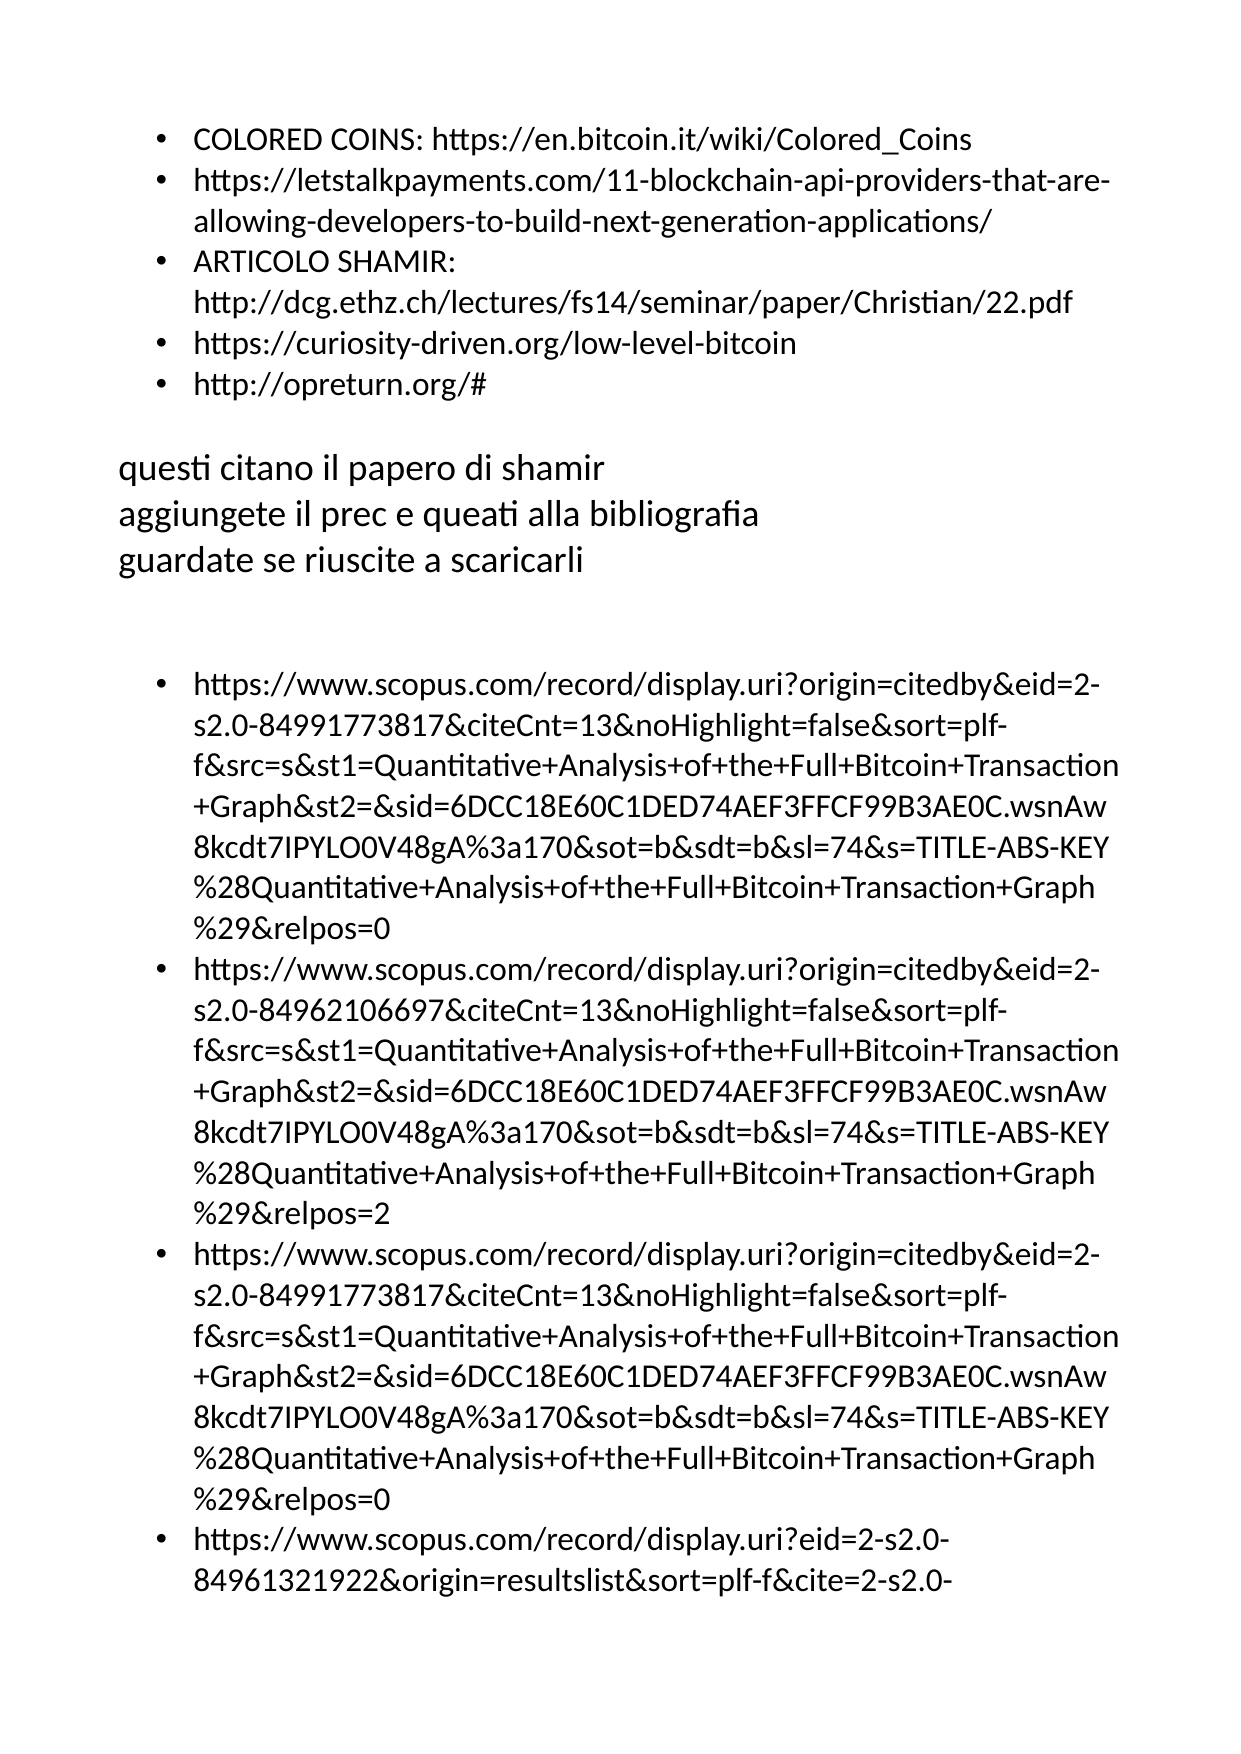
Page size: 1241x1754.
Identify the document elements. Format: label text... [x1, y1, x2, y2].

list https://letstalkpayments.com/11-blockchain-api-providers-that-are-allowing-developers-to-build-next-generation-applications/ [156, 159, 1122, 240]
text aggiungete il prec e queati alla bibliografia [118, 490, 1122, 536]
list https://www.scopus.com/record/display.uri?origin=citedby&eid=2-s2.0-84962106697&citeCnt=13&noHighlight=false&sort=plf-f&src=s&st1=Quantitative+Analysis+of+the+Full+Bitcoin+Transaction+Graph&st2=&sid=6DCC18E60C1DED74AEF3FFCF99B3AE0C.wsnAw8kcdt7IPYLO0V48gA%3a170&sot=b&sdt=b&sl=74&s=TITLE-ABS-KEY%28Quantitative+Analysis+of+the+Full+Bitcoin+Transaction+Graph%29&relpos=2 [156, 948, 1122, 1233]
text questi citano il papero di shamir [118, 444, 1122, 490]
list http://opreturn.org/# [156, 362, 1122, 403]
list ARTICOLO SHAMIR: http://dcg.ethz.ch/lectures/fs14/seminar/paper/Christian/22.pdf [156, 240, 1122, 322]
list https://www.scopus.com/record/display.uri?eid=2-s2.0-84961321922&origin=resultslist&sort=plf-f&cite=2-s2.0- [156, 1518, 1122, 1600]
list https://curiosity-driven.org/low-level-bitcoin [156, 322, 1122, 362]
list https://www.scopus.com/record/display.uri?origin=citedby&eid=2-s2.0-84991773817&citeCnt=13&noHighlight=false&sort=plf-f&src=s&st1=Quantitative+Analysis+of+the+Full+Bitcoin+Transaction+Graph&st2=&sid=6DCC18E60C1DED74AEF3FFCF99B3AE0C.wsnAw8kcdt7IPYLO0V48gA%3a170&sot=b&sdt=b&sl=74&s=TITLE-ABS-KEY%28Quantitative+Analysis+of+the+Full+Bitcoin+Transaction+Graph%29&relpos=0 [156, 1233, 1122, 1518]
list COLORED COINS: https://en.bitcoin.it/wiki/Colored_Coins [156, 118, 1122, 159]
text guardate se riuscite a scaricarli [118, 536, 1122, 581]
list https://www.scopus.com/record/display.uri?origin=citedby&eid=2-s2.0-84991773817&citeCnt=13&noHighlight=false&sort=plf-f&src=s&st1=Quantitative+Analysis+of+the+Full+Bitcoin+Transaction+Graph&st2=&sid=6DCC18E60C1DED74AEF3FFCF99B3AE0C.wsnAw8kcdt7IPYLO0V48gA%3a170&sot=b&sdt=b&sl=74&s=TITLE-ABS-KEY%28Quantitative+Analysis+of+the+Full+Bitcoin+Transaction+Graph%29&relpos=0 [156, 663, 1122, 948]
